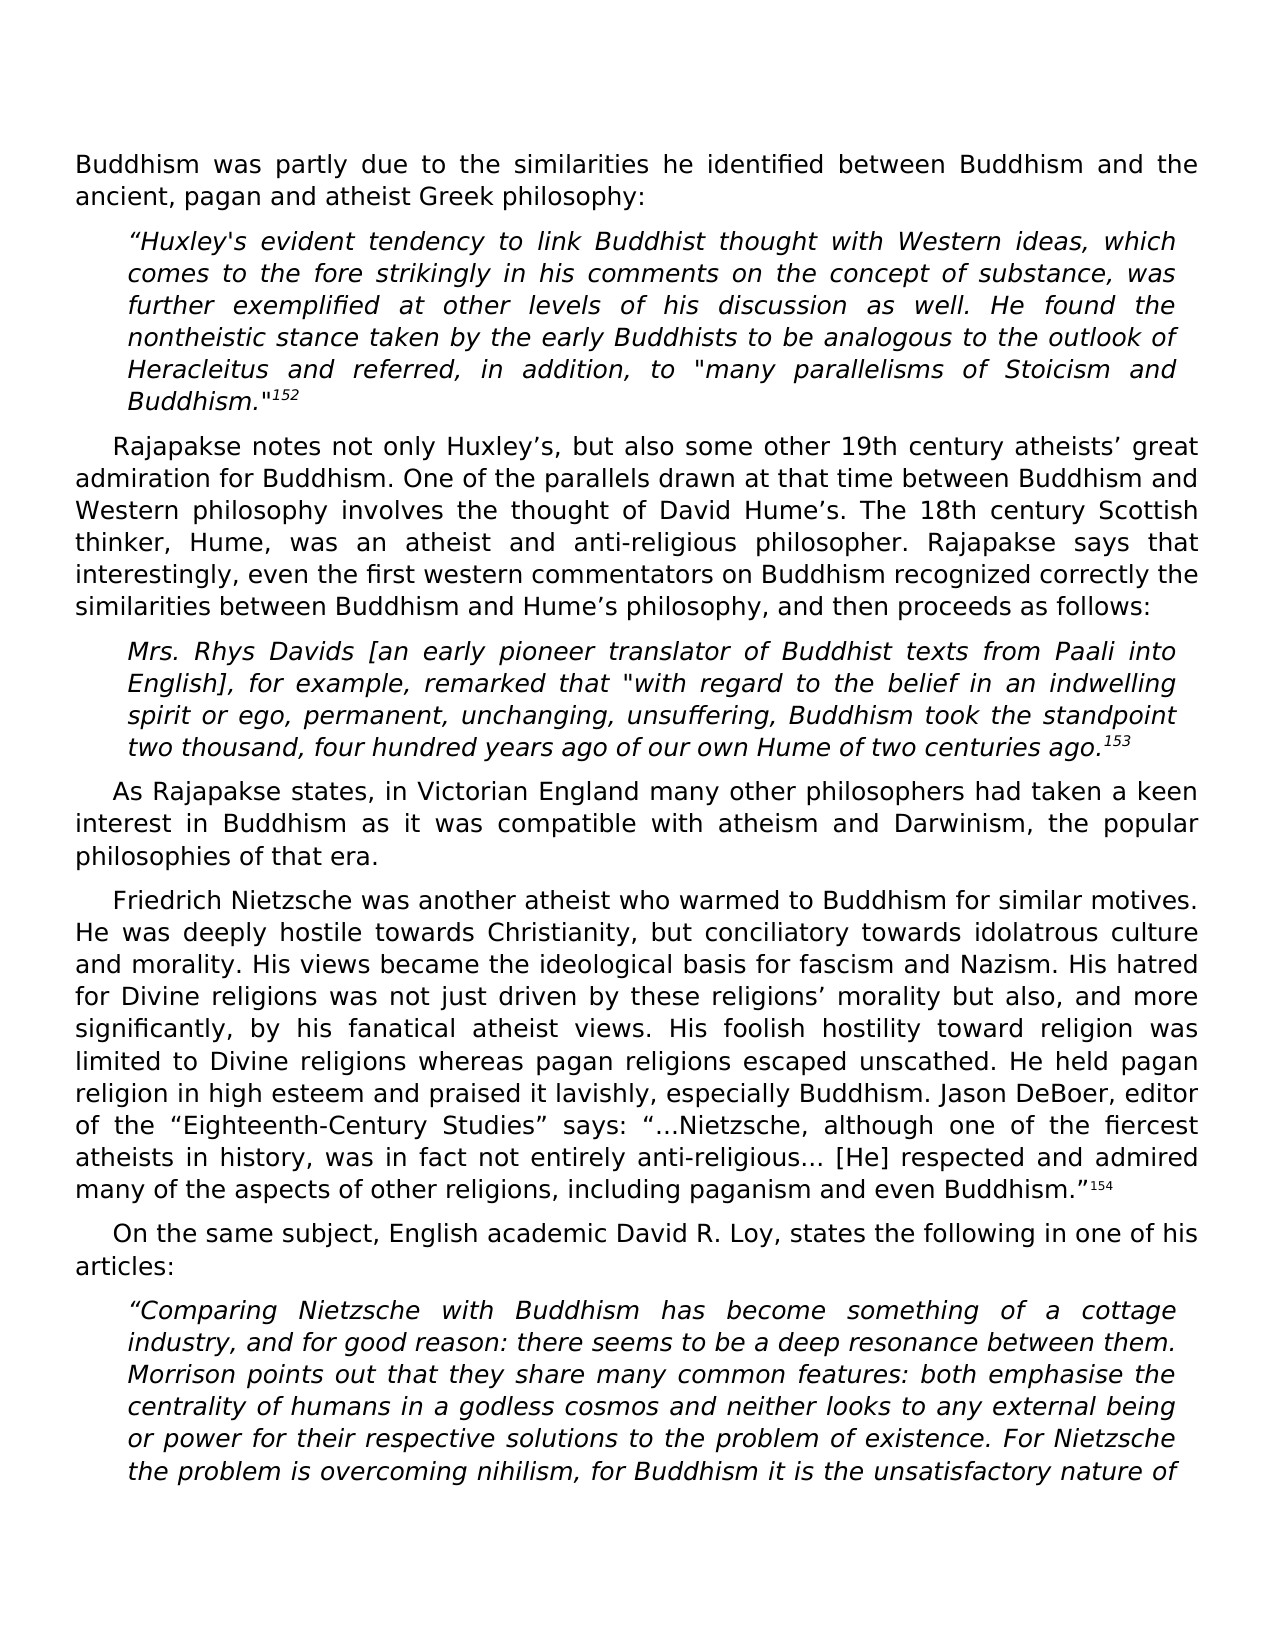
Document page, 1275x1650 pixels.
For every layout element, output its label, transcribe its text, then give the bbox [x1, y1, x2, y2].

text As Rajapakse states, in Victorian England many other philosophers had taken a keen interest in Buddhism as it was compatible with atheism and Darwinism, the popular philosophies of that era. [75, 777, 1200, 871]
text On the same subject, English academic David R. Loy, states the following in one of his articles: [75, 1219, 1200, 1281]
text Buddhism was partly due to the similarities he identified between Buddhism and the ancient, pagan and atheist Greek philosophy: [75, 150, 1200, 211]
text Friedrich Nietzsche was another atheist who warmed to Buddhism for similar motives. He was deeply hostile towards Christianity, but conciliatory towards idolatrous culture and morality. His views became the ideological basis for fascism and Nazism. His hatred for Divine religions was not just driven by these religions’ morality but also, and more significantly, by his fanatical atheist views. His foolish hostility toward religion was limited to Divine religions whereas pagan religions escaped unscathed. He held pagan religion in high esteem and praised it lavishly, especially Buddhism. Jason DeBoer, editor of the “Eighteenth-Century Studies” says: “...Nietzsche, although one of the fiercest atheists in history, was in fact not entirely anti-religious... [He] respected and admired many of the aspects of other religions, including paganism and even Buddhism.”154 [75, 886, 1200, 1204]
text Mrs. Rhys Davids [an early pioneer translator of Buddhist texts from Paali into English], for example, remarked that "with regard to the belief in an indwelling spirit or ego, permanent, unchanging, unsuffering, Buddhism took the standpoint two thousand, four hundred years ago of our own Hume of two centuries ago.153 [127, 637, 1177, 762]
text “Comparing Nietzsche with Buddhism has become something of a cottage industry, and for good reason: there seems to be a deep resonance between them. Morrison points out that they share many common features: both emphasise the centrality of humans in a godless cosmos and neither looks to any external being or power for their respective solutions to the problem of existence. For Nietzsche the problem is overcoming nihilism, for Buddhism it is the unsatisfactory nature of [127, 1296, 1177, 1486]
text “Huxley's evident tendency to link Buddhist thought with Western ideas, which comes to the fore strikingly in his comments on the concept of substance, was further exemplified at other levels of his discussion as well. He found the nontheistic stance taken by the early Buddhists to be analogous to the outlook of Heracleitus and referred, in addition, to "many parallelisms of Stoicism and Buddhism."152 [127, 227, 1177, 416]
text Rajapakse notes not only Huxley’s, but also some other 19th century atheists’ great admiration for Buddhism. One of the parallels drawn at that time between Buddhism and Western philosophy involves the thought of David Hume’s. The 18th century Scottish thinker, Hume, was an atheist and anti-religious philosopher. Rajapakse says that interestingly, even the first western commentators on Buddhism recognized correctly the similarities between Buddhism and Hume’s philosophy, and then proceeds as follows: [75, 432, 1200, 621]
